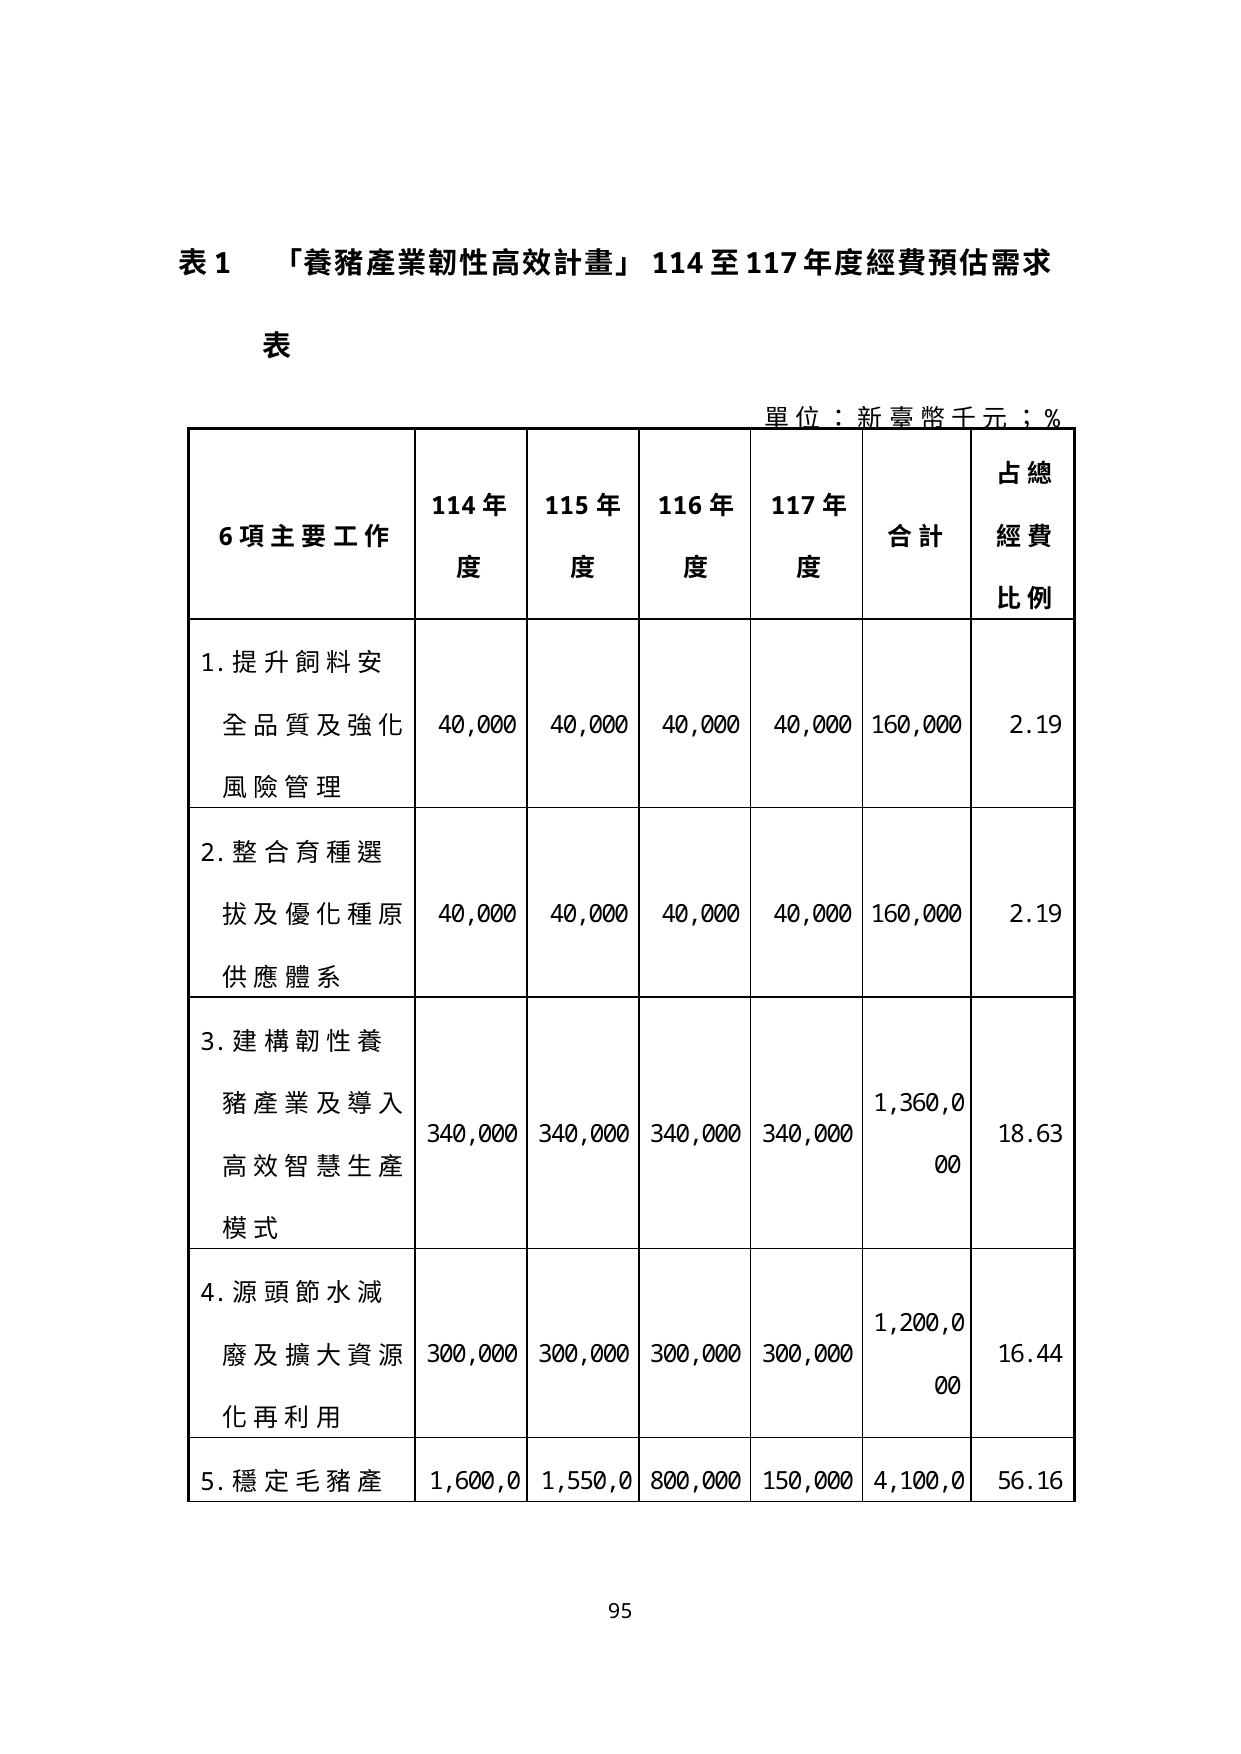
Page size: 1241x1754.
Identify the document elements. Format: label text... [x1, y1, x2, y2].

table_cell 1,360,000 [863, 998, 970, 1247]
table_header 6項主要工作 [190, 430, 414, 618]
table_cell 16.44 [972, 1249, 1073, 1437]
table_cell 5.穩定毛豬產 [190, 1438, 414, 1501]
table_cell 300,000 [528, 1249, 638, 1437]
table_cell 340,000 [640, 998, 750, 1247]
table_cell 56.16 [972, 1438, 1073, 1501]
table_header 115年度 [528, 430, 638, 618]
table_cell 1,200,000 [863, 1249, 970, 1437]
table_cell 3.建構韌性養豬產業及導入高效智慧生產模式 [190, 998, 414, 1247]
table_cell 4,100,0 [863, 1438, 970, 1501]
table_cell 300,000 [640, 1249, 750, 1437]
table_header 116年度 [640, 430, 750, 618]
table_cell 150,000 [751, 1438, 862, 1501]
table_cell 300,000 [751, 1249, 862, 1437]
table_header 占總經費比例 [972, 430, 1073, 618]
table_cell 1,600,0 [416, 1438, 526, 1501]
table_cell 40,000 [751, 808, 862, 996]
table_cell 160,000 [863, 808, 970, 996]
text 單位：新臺幣千元；% [167, 365, 1063, 427]
table_header 117年度 [751, 430, 862, 618]
table_cell 1.提升飼料安全品質及強化風險管理 [190, 620, 414, 807]
table_cell 40,000 [528, 620, 638, 807]
table_cell 40,000 [528, 808, 638, 996]
table_cell 4.源頭節水減廢及擴大資源化再利用 [190, 1249, 414, 1437]
table_cell 800,000 [640, 1438, 750, 1501]
table_cell 2.整合育種選拔及優化種原供應體系 [190, 808, 414, 996]
table_cell 340,000 [416, 998, 526, 1247]
table_cell 2.19 [972, 620, 1073, 807]
table_cell 40,000 [640, 808, 750, 996]
table_header 114年度 [416, 430, 526, 618]
table_cell 160,000 [863, 620, 970, 807]
table_header 合計 [863, 430, 970, 618]
table_cell 340,000 [528, 998, 638, 1247]
table_cell 2.19 [972, 808, 1073, 996]
table_cell 40,000 [416, 620, 526, 807]
table_cell 300,000 [416, 1249, 526, 1437]
table_cell 340,000 [751, 998, 862, 1247]
text 表1 「養豬產業韌性高效計畫」114至117年度經費預估需求表 [177, 177, 1063, 365]
table_cell 40,000 [416, 808, 526, 996]
table_cell 1,550,0 [528, 1438, 638, 1501]
table_cell 40,000 [751, 620, 862, 807]
table_cell 18.63 [972, 998, 1073, 1247]
table_cell 40,000 [640, 620, 750, 807]
